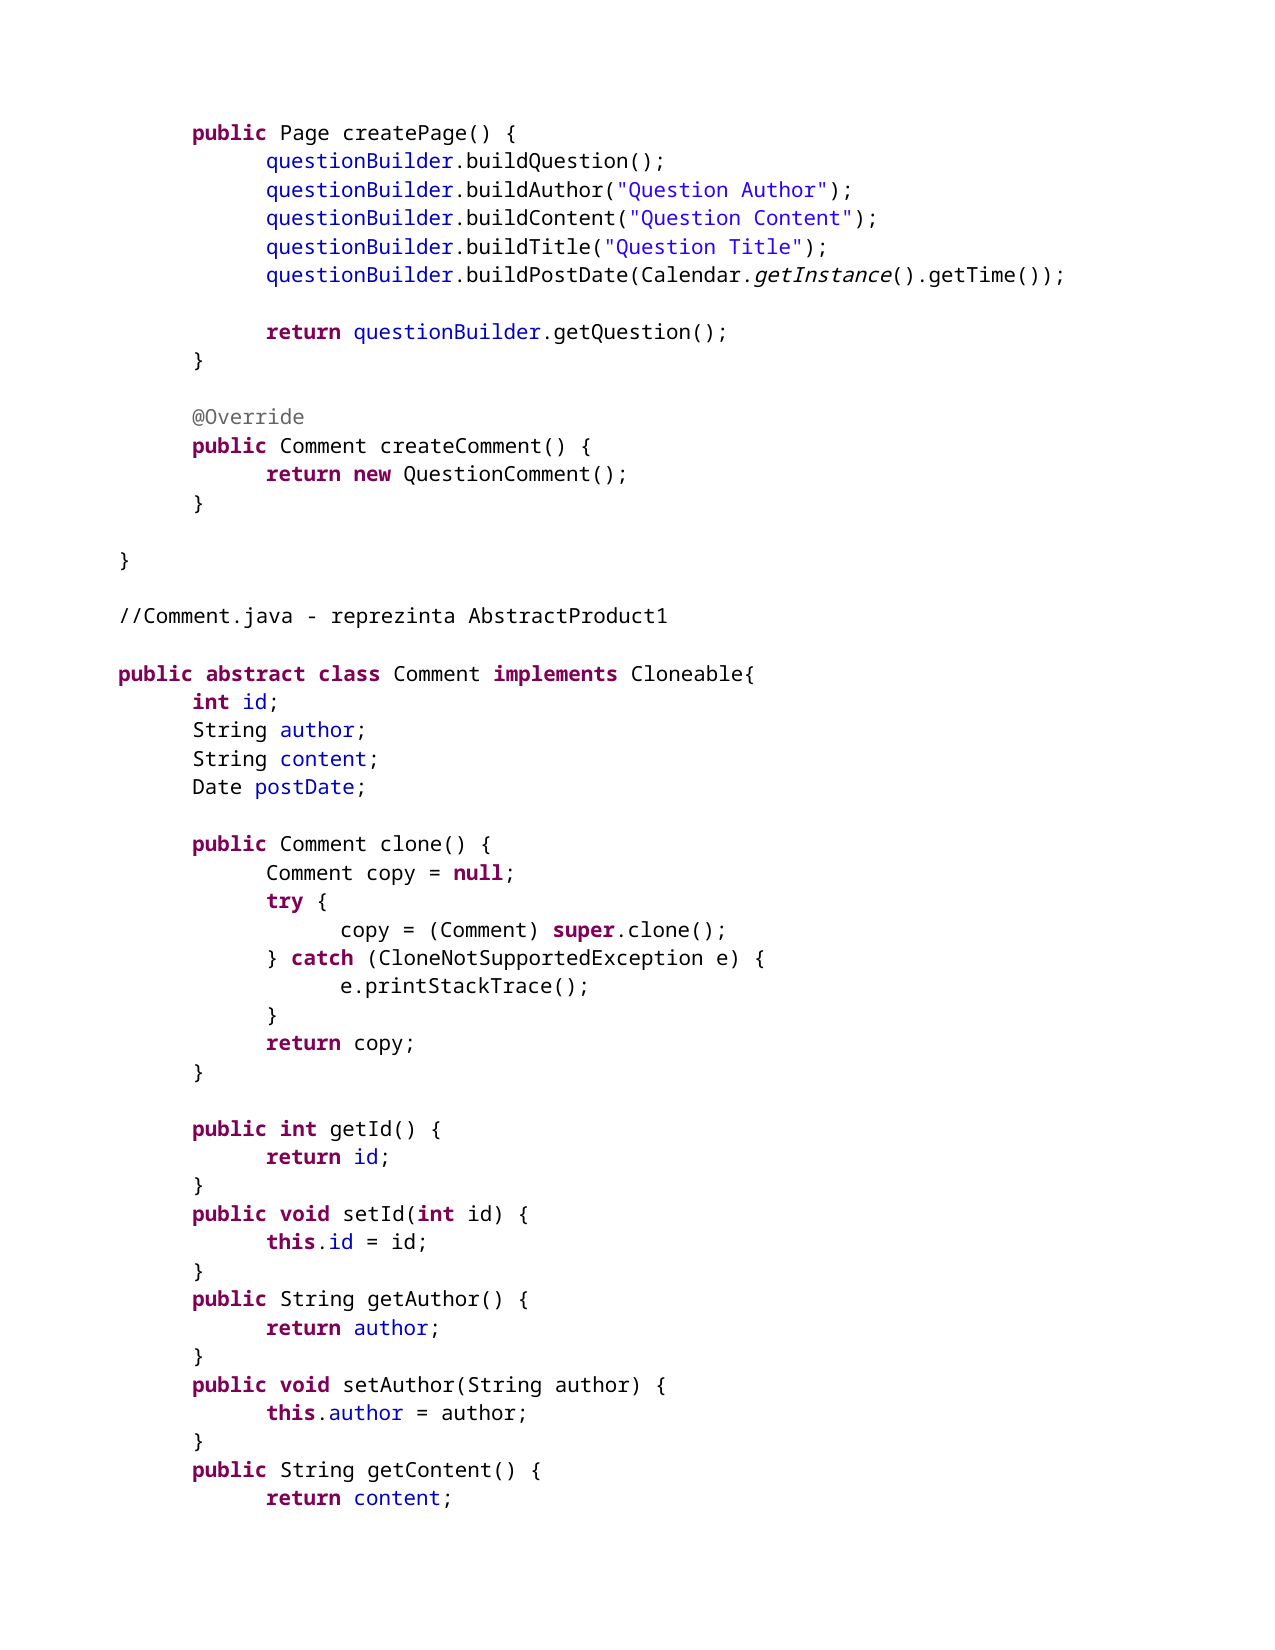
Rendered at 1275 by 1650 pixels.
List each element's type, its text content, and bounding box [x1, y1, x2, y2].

text this.author = author; [118, 1398, 1157, 1427]
text public abstract class Comment implements Cloneable{ [118, 659, 1157, 687]
text @Override [118, 402, 1157, 431]
text return content; [118, 1483, 1157, 1512]
text public Comment clone() { [118, 829, 1157, 858]
text } [118, 1341, 1157, 1370]
text public Comment createComment() { [118, 431, 1157, 459]
text Comment copy = null; [118, 858, 1157, 886]
text questionBuilder.buildAuthor("Question Author"); [118, 175, 1157, 203]
text } [118, 1427, 1157, 1455]
text public void setAuthor(String author) { [118, 1370, 1157, 1398]
text questionBuilder.buildTitle("Question Title"); [118, 232, 1157, 260]
text Date postDate; [118, 772, 1157, 801]
text return new QuestionComment(); [118, 459, 1157, 488]
text try { [118, 886, 1157, 915]
text return copy; [118, 1028, 1157, 1057]
text int id; [118, 687, 1157, 716]
text public void setId(int id) { [118, 1199, 1157, 1227]
text String author; [118, 716, 1157, 744]
text public String getAuthor() { [118, 1284, 1157, 1313]
text public String getContent() { [118, 1455, 1157, 1483]
text } [118, 488, 1157, 516]
text this.id = id; [118, 1227, 1157, 1256]
text //Comment.java - reprezinta AbstractProduct1 [118, 602, 1157, 630]
text } catch (CloneNotSupportedException e) { [118, 943, 1157, 972]
text return id; [118, 1142, 1157, 1171]
text } [118, 1256, 1157, 1284]
text copy = (Comment) super.clone(); [118, 915, 1157, 943]
text return author; [118, 1313, 1157, 1341]
text String content; [118, 744, 1157, 772]
text public Page createPage() { [118, 118, 1157, 147]
text questionBuilder.buildContent("Question Content"); [118, 203, 1157, 232]
text } [118, 346, 1157, 374]
text } [118, 545, 1157, 573]
text } [118, 1000, 1157, 1028]
text } [118, 1171, 1157, 1199]
text questionBuilder.buildPostDate(Calendar.getInstance().getTime()); [118, 260, 1157, 289]
text public int getId() { [118, 1114, 1157, 1142]
text questionBuilder.buildQuestion(); [118, 147, 1157, 175]
text } [118, 1057, 1157, 1085]
text e.printStackTrace(); [118, 972, 1157, 1000]
text return questionBuilder.getQuestion(); [118, 317, 1157, 346]
